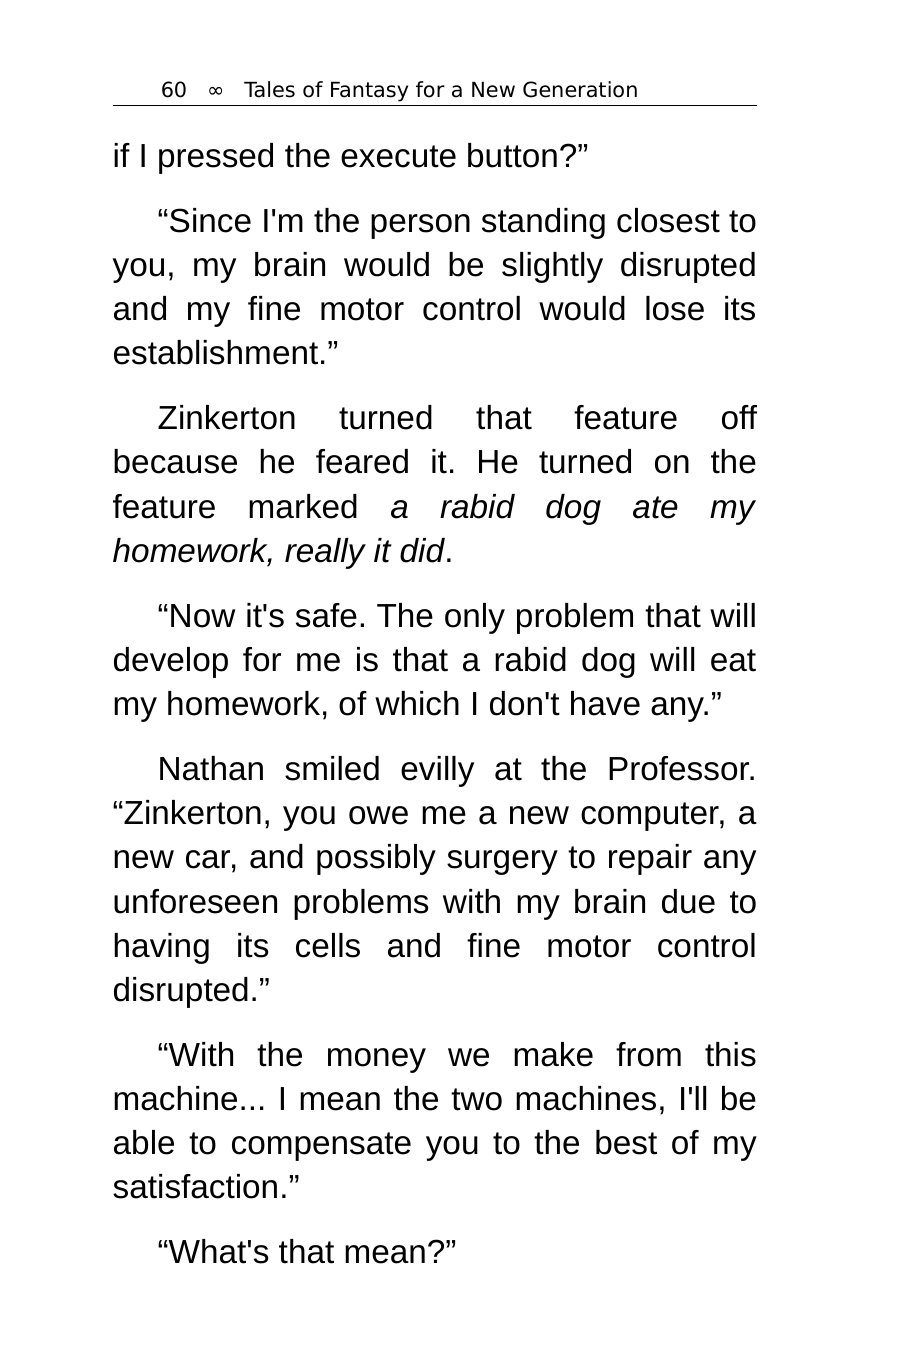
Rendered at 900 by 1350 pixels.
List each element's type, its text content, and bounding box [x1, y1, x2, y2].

text Nathan smiled evilly at the Professor. “Zinkerton, you owe me a new computer, a new car, and possibly surgery to repair any unforeseen problems with my brain due to having its cells and fine motor control disrupted.” [112, 749, 757, 1008]
text Zinkerton turned that feature off because he feared it. He turned on the feature marked a rabid dog ate my homework, really it did. [112, 398, 757, 569]
text “With the money we make from this machine... I mean the two machines, I'll be able to compensate you to the best of my satisfaction.” [112, 1035, 757, 1206]
text if I pressed the execute button?” [112, 136, 757, 174]
text “What's that mean?” [112, 1233, 757, 1271]
text “Now it's safe. The only problem that will develop for me is that a rabid dog will eat my homework, of which I don't have any.” [112, 596, 757, 723]
text “Since I'm the person standing closest to you, my brain would be slightly disrupted and my fine motor control would lose its establishment.” [112, 201, 757, 372]
